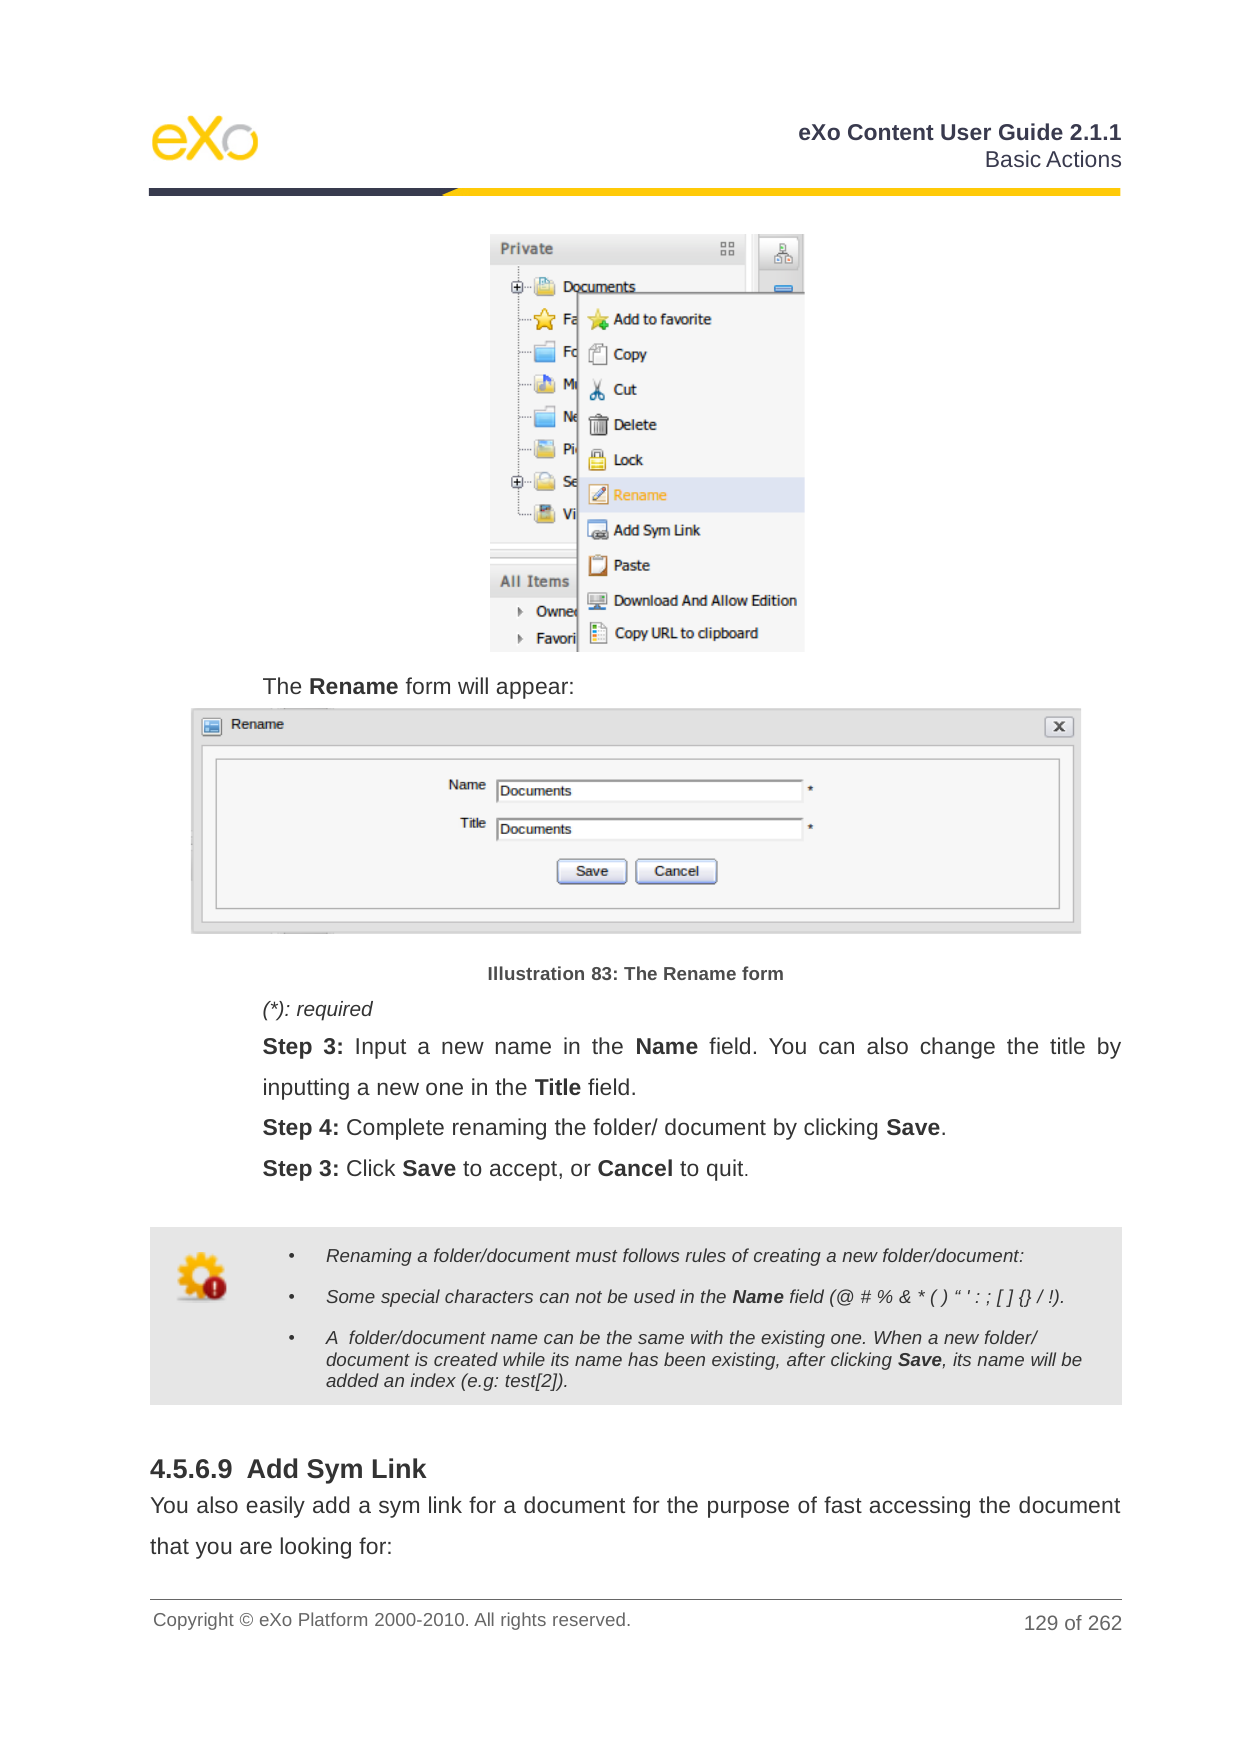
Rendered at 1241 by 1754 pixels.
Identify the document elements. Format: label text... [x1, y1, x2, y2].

list Step 3: Click Save to accept, or Cancel to quit. [225, 1154, 1122, 1181]
subtitle Add Sym Link [150, 1453, 1122, 1484]
picture [152, 115, 259, 161]
list (*): required [225, 960, 1122, 1021]
text You also easily add a sym link for a document for the purpose of fast accessing the document that you are looking for: [150, 1492, 1122, 1559]
picture [148, 188, 1121, 196]
list Step 3: Input a new name in the Name field. You can also change the title by inputting a new one in the Title field. [225, 1032, 1122, 1100]
list The Rename form will appear: [225, 670, 1122, 699]
table_header Renaming a folder/document must follows rules of creating a new folder/document: Some special characters can not be used in the Name field (@ # % & * ( ) “ ' : ; [ ] {} / !). A folder/document name can be the same with the existing one. When a new folder/ document is created while its name has been existing, after clicking Save, its name will be added an index (e.g: test[2]). [245, 1227, 1122, 1405]
picture [490, 234, 805, 652]
table_header [150, 1227, 245, 1405]
list Step 4: Complete renaming the folder/ document by clicking Save. [225, 1114, 1122, 1141]
picture [176, 1252, 227, 1303]
picture [190, 708, 1082, 934]
list Illustration 84: The Rename form [183, 960, 1089, 984]
list [183, 709, 190, 784]
